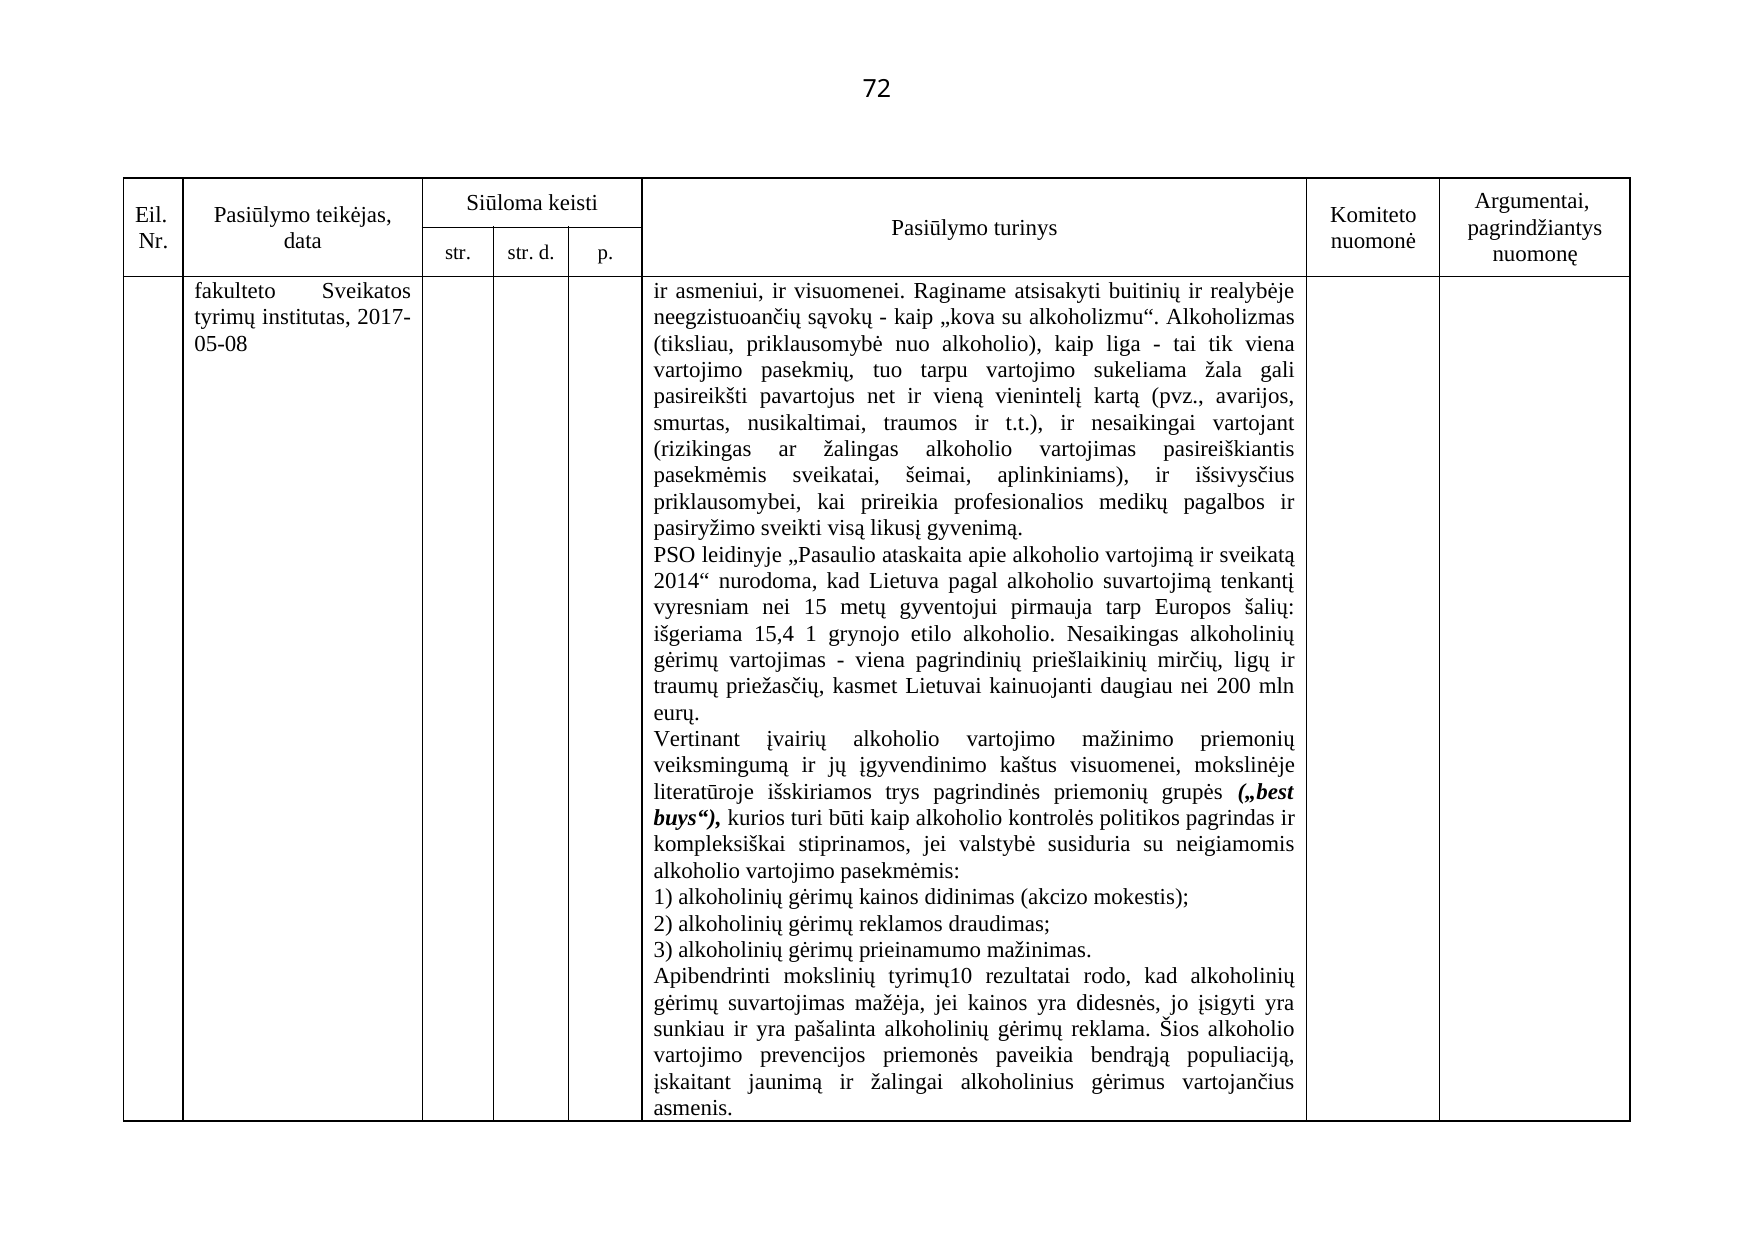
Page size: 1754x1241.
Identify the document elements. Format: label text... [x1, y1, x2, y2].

table_cell ir asmeniui, ir visuomenei. Raginame atsisakyti buitinių ir realybėje neegzistuoančių sąvokų - kaip „kova su alkoholizmu“. Alkoholizmas (tiksliau, priklausomybė nuo alkoholio), kaip liga - tai tik viena vartojimo pasekmių, tuo tarpu vartojimo sukeliama žala gali pasireikšti pavartojus net ir vieną vienintelį kartą (pvz., avarijos, smurtas, nusikaltimai, traumos ir t.t.), ir nesaikingai vartojant (rizikingas ar žalingas alkoholio vartojimas pasireiškiantis pasekmėmis sveikatai, šeimai, aplinkiniams), ir išsivysčius priklausomybei, kai prireikia profesionalios medikų pagalbos ir pasiryžimo sveikti visą likusį gyvenimą. PSO leidinyje „Pasaulio ataskaita apie alkoholio vartojimą ir sveikatą 2014“ nurodoma, kad Lietuva pagal alkoholio suvartojimą tenkantį vyresniam nei 15 metų gyventojui pirmauja tarp Europos šalių: išgeriama 15,4 1 grynojo etilo alkoholio. Nesaikingas alkoholinių gėrimų vartojimas - viena pagrindinių priešlaikinių mirčių, ligų ir traumų priežasčių, kasmet Lietuvai kainuojanti daugiau nei 200 mln eurų. Vertinant įvairių alkoholio vartojimo mažinimo priemonių veiksmingumą ir jų įgyvendinimo kaštus visuomenei, mokslinėje literatūroje išskiriamos trys pagrindinės priemonių grupės („best buys“), kurios turi būti kaip alkoholio kontrolės politikos pagrindas ir kompleksiškai stiprinamos, jei valstybė susiduria su neigiamomis alkoholio vartojimo pasekmėmis: 1) alkoholinių gėrimų kainos didinimas (akcizo mokestis); 2) alkoholinių gėrimų reklamos draudimas; 3) alkoholinių gėrimų prieinamumo mažinimas. Apibendrinti mokslinių tyrimų10 rezultatai rodo, kad alkoholinių gėrimų suvartojimas mažėja, jei kainos yra didesnės, jo įsigyti yra sunkiau ir yra pašalinta alkoholinių gėrimų reklama. Šios alkoholio vartojimo prevencijos priemonės paveikia bendrąją populiaciją, įskaitant jaunimą ir žalingai alkoholinius gėrimus vartojančius asmenis. [643, 277, 1306, 1120]
table_header Argumentai, pagrindžiantys nuomonę [1440, 179, 1629, 276]
table_header Pasiūlymo turinys [643, 179, 1306, 276]
table_cell [423, 277, 493, 1120]
table_cell [124, 277, 182, 1120]
table_header Komiteto nuomonė [1307, 179, 1439, 276]
table_cell [494, 277, 568, 1120]
table_cell [1440, 277, 1629, 1120]
table_cell [569, 277, 641, 1120]
table_header Siūloma keisti [423, 179, 641, 226]
table_cell fakulteto Sveikatos tyrimų institutas, 2017-05-08 [184, 277, 422, 1120]
table_cell [1307, 277, 1439, 1120]
table_cell str. d. [494, 228, 568, 276]
table_header Eil. Nr. [124, 179, 182, 276]
table_cell p. [569, 228, 641, 276]
table_cell str. [423, 228, 493, 276]
table_header Pasiūlymo teikėjas, data [184, 179, 422, 276]
